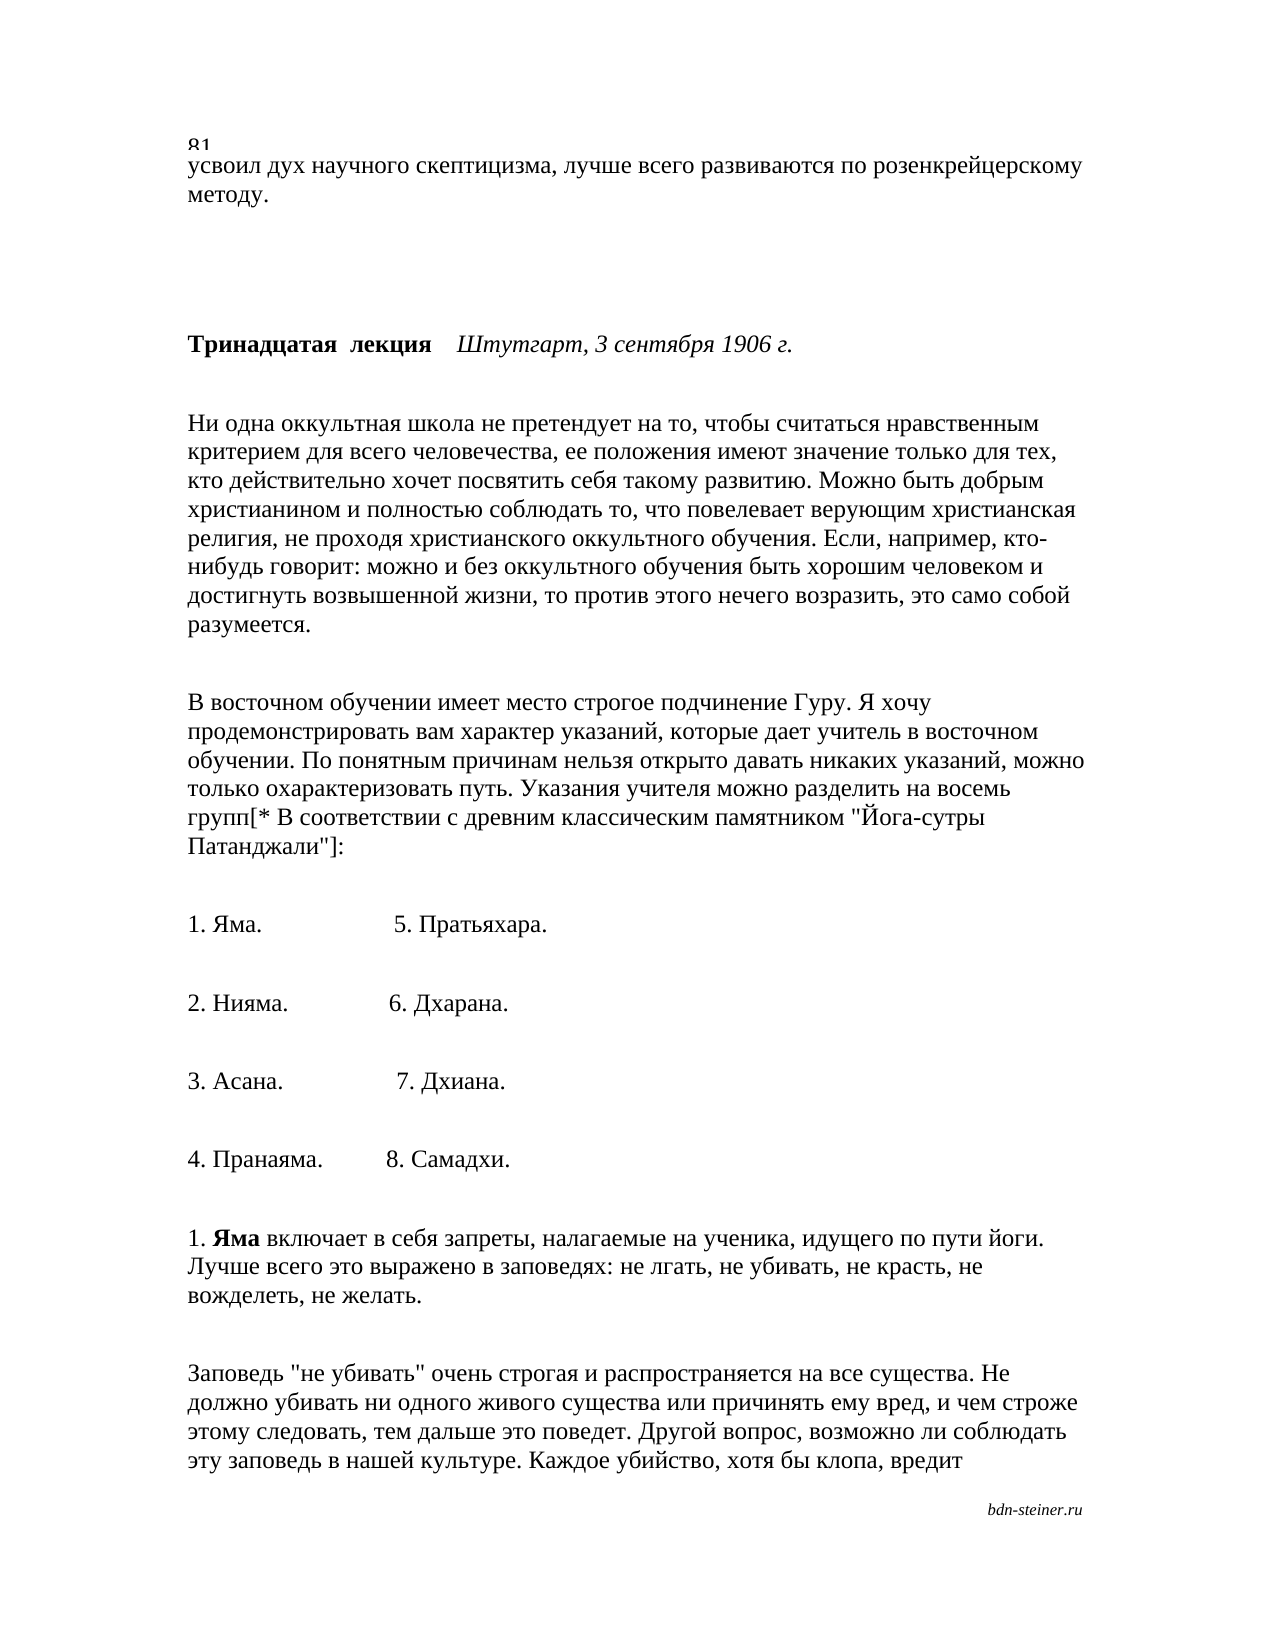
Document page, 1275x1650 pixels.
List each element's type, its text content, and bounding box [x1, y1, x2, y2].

text В восточном обучении имеет место строгое подчинение Гуру. Я хочу продемонстрировать вам характер указаний, которые дает учитель в восточном обучении. По понятным причинам нельзя открыто давать никаких указаний, можно только охарактеризовать путь. Указания учителя можно разделить на восемь групп[* В соответствии с древним классическим памятником "Йога-сутры Патанджали"]: [187, 687, 1087, 860]
text усвоил дух научного скептицизма, лучше всего развиваются по розенкрейцерскому методу. [187, 150, 1087, 207]
text 1. Яма. 5. Пратьяхара. [187, 909, 1087, 938]
text Заповедь "не убивать" очень строгая и распространяется на все существа. Не должно убивать ни одного живого существа или причинять ему вред, и чем строже этому следовать, тем дальше это поведет. Другой вопрос, возможно ли соблюдать эту заповедь в нашей культуре. Каждое убийство, хотя бы клопа, вредит [187, 1358, 1087, 1473]
text Ни одна оккультная школа не претендует на то, чтобы считаться нравственным критерием для всего человечества, ее положения имеют значение только для тех, кто действительно хочет посвятить себя такому развитию. Можно быть добрым христианином и полностью соблюдать то, что повелевает верующим христианская религия, не проходя христианского оккультного обучения. Если, например, кто-нибудь говорит: можно и без оккультного обучения быть хорошим человеком и достигнуть возвышенной жизни, то против этого нечего возразить, это само собой разумеется. [187, 408, 1087, 638]
text 3. Асана. 7. Дхиана. [187, 1066, 1087, 1095]
text 1. Яма включает в себя запреты, налагаемые на ученика, идущего по пути йоги. Лучше всего это выражено в заповедях: не лгать, не убивать, не красть, не вожделеть, не желать. [187, 1223, 1087, 1309]
text 4. Пранаяма. 8. Самадхи. [187, 1144, 1087, 1173]
text Тринадцатая лекция Штутгарт, 3 сентября 1906 г. [187, 329, 1087, 358]
text 2. Нияма. 6. Дхарана. [187, 988, 1087, 1016]
